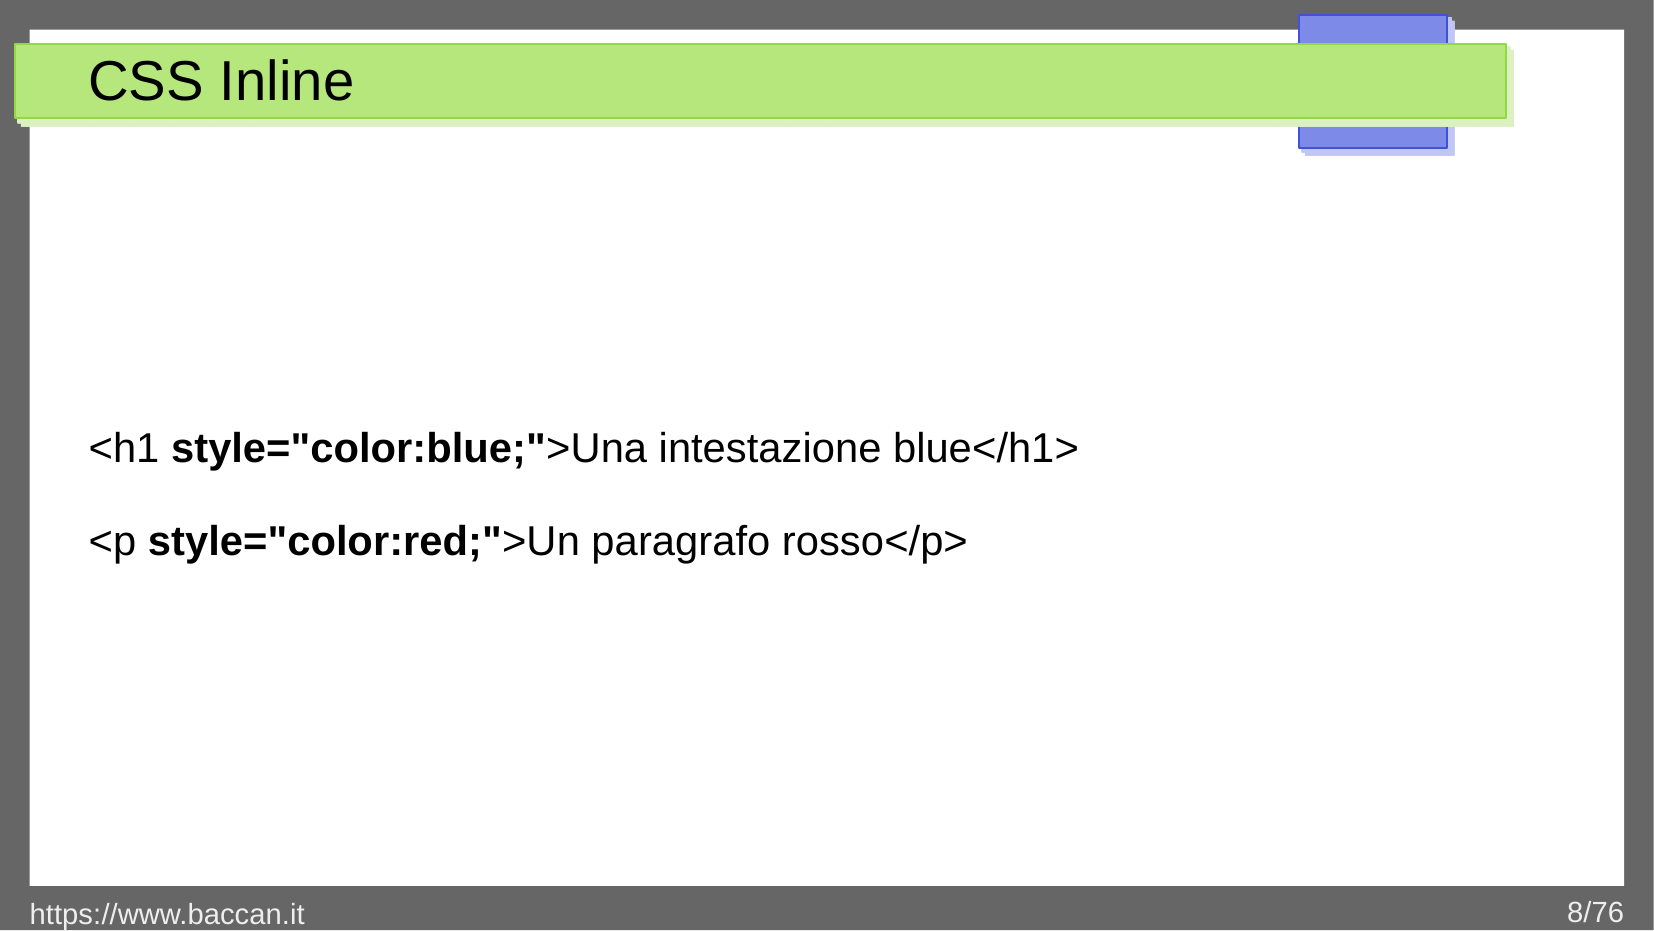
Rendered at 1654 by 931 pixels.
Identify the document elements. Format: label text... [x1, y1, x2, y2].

title CSS Inline [88, 44, 1506, 119]
text_box <h1 style="color:blue;">Una intestazione blue</h1> <p style="color:red;">Un paragrafo rosso</p> [88, 169, 1565, 820]
